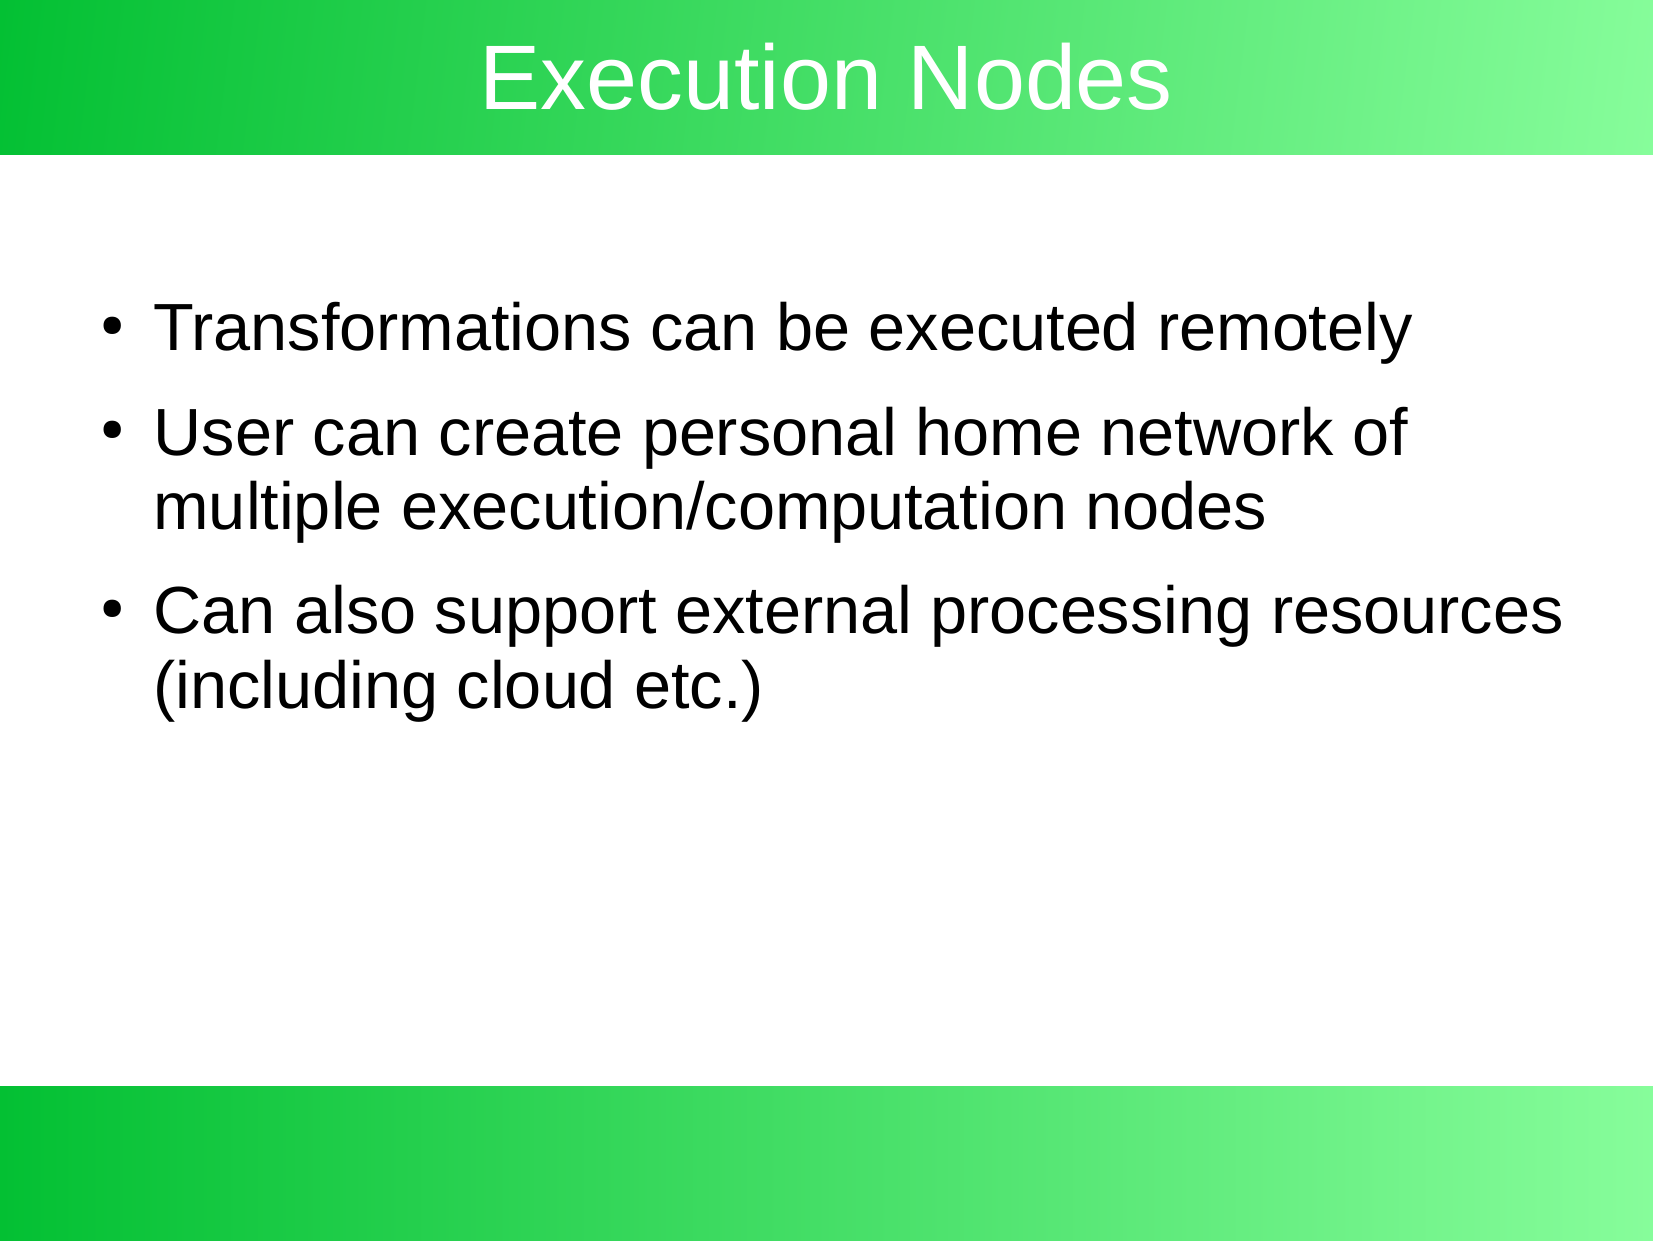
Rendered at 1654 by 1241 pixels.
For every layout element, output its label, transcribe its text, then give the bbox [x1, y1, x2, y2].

list Transformations can be executed remotely User can create personal home network of multiple execution/computation nodes Can also support external processing resources (including cloud etc.) [82, 290, 1571, 1010]
title Execution Nodes [82, 25, 1571, 130]
